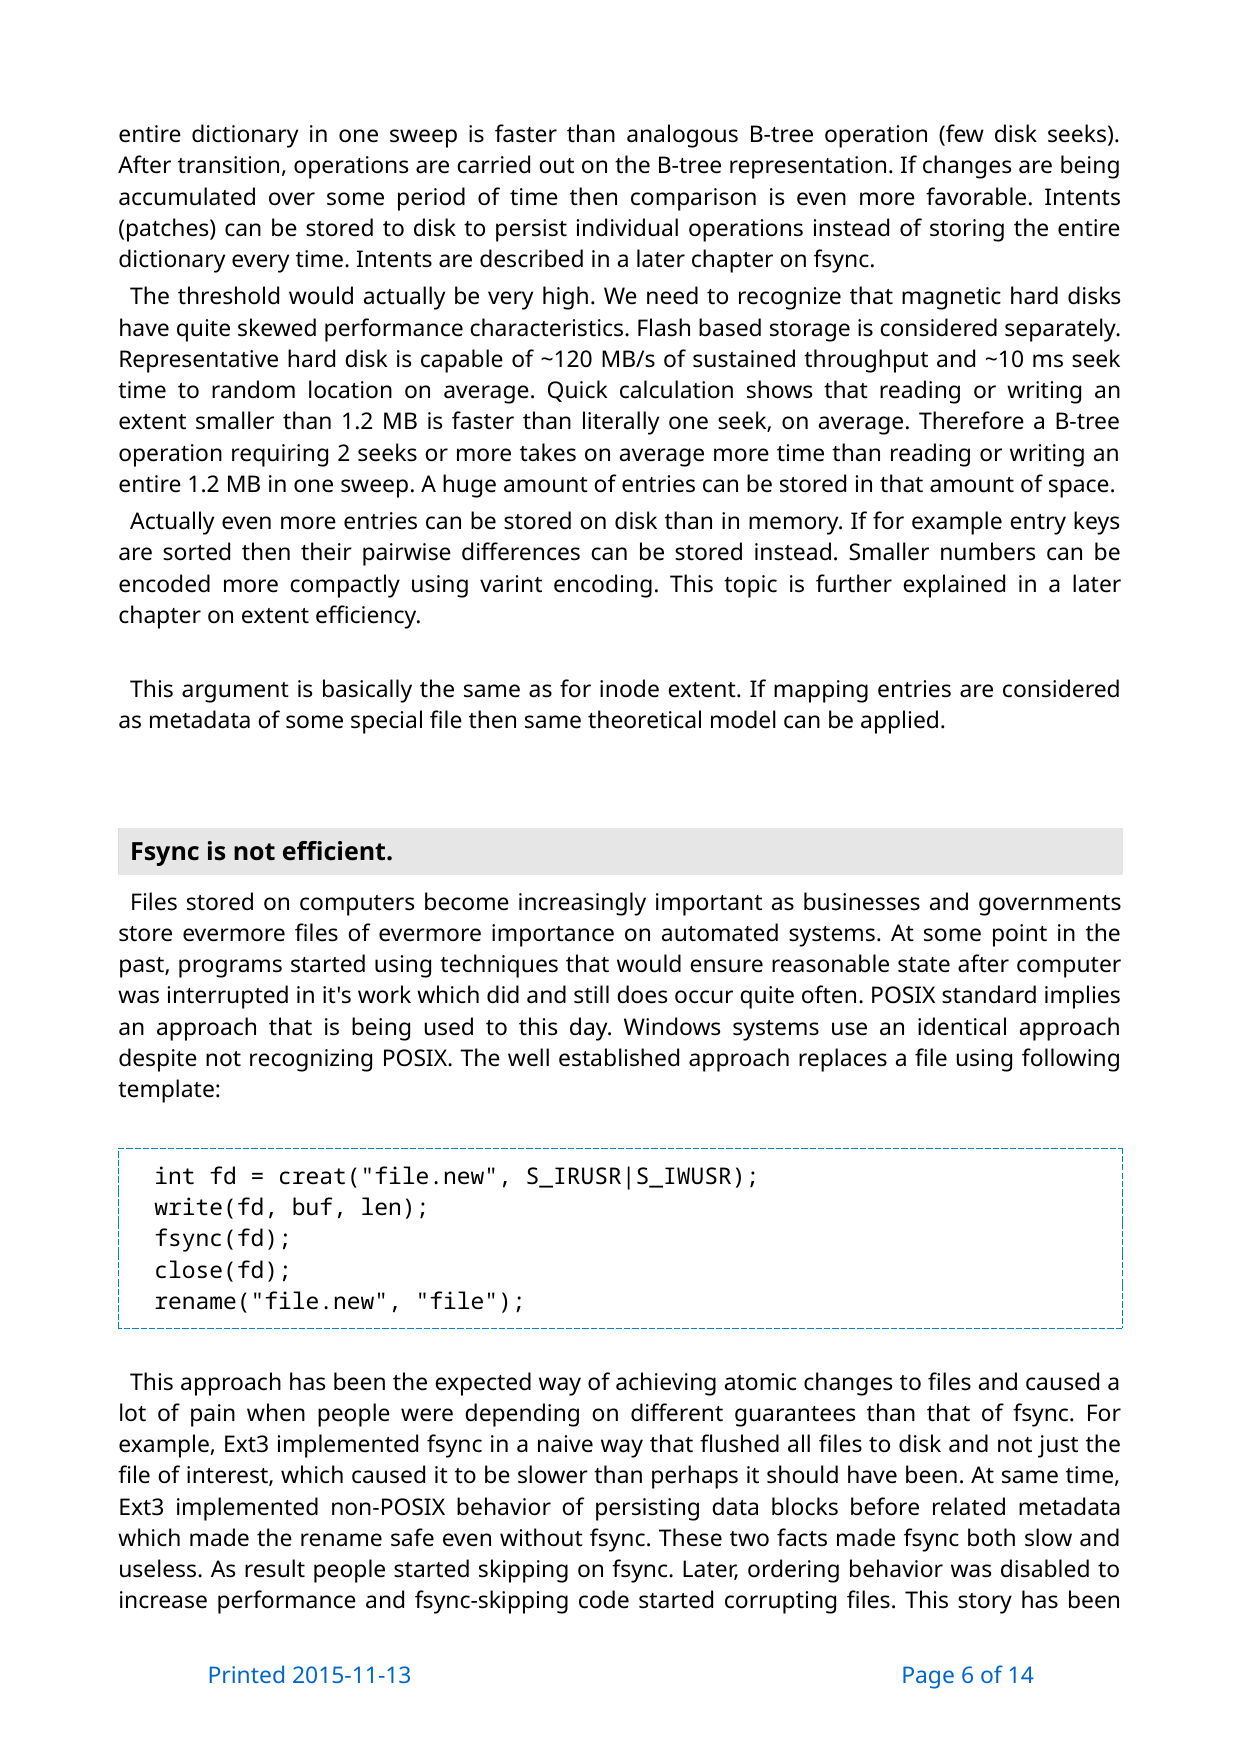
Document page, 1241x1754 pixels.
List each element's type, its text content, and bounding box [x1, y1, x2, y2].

text This approach has been the expected way of achieving atomic changes to files and caused a lot of pain when people were depending on different guarantees than that of fsync. For example, Ext3 implemented fsync in a naive way that flushed all files to disk and not just the file of interest, which caused it to be slower than perhaps it should have been. At same time, Ext3 implemented non-POSIX behavior of persisting data blocks before related metadata which made the rename safe even without fsync. These two facts made fsync both slow and useless. As result people started skipping on fsync. Later, ordering behavior was disabled to increase performance and fsync-skipping code started corrupting files. This story has been [118, 1366, 1122, 1616]
text This argument is basically the same as for inode extent. If mapping entries are considered as metadata of some special file then same theoretical model can be applied. [118, 673, 1122, 736]
text The threshold would actually be very high. We need to recognize that magnetic hard disks have quite skewed performance characteristics. Flash based storage is considered separately. Representative hard disk is capable of ~120 MB/s of sustained throughput and ~10 ms seek time to random location on average. Quick calculation shows that reading or writing an extent smaller than 1.2 MB is faster than literally one seek, on average. Therefore a B-tree operation requiring 2 seeks or more takes on average more time than reading or writing an entire 1.2 MB in one sweep. A huge amount of entries can be stored in that amount of space. [118, 280, 1122, 499]
text fsync(fd); [118, 1210, 1122, 1241]
text entire dictionary in one sweep is faster than analogous B-tree operation (few disk seeks). After transition, operations are carried out on the B-tree representation. If changes are being accumulated over some period of time then comparison is even more favorable. Intents (patches) can be stored to disk to persist individual operations instead of storing the entire dictionary every time. Intents are described in a later chapter on fsync. [118, 118, 1122, 274]
text rename("file.new", "file"); [118, 1272, 1122, 1328]
text Actually even more entries can be stored on disk than in memory. If for example entry keys are sorted then their pairwise differences can be stored instead. Smaller numbers can be encoded more compactly using varint encoding. This topic is further explained in a later chapter on extent efficiency. [118, 505, 1122, 630]
subtitle Fsync is not efficient. [119, 829, 1122, 874]
text close(fd); [118, 1241, 1122, 1272]
text write(fd, buf, len); [118, 1179, 1122, 1210]
text Files stored on computers become increasingly important as businesses and governments store evermore files of evermore importance on automated systems. At some point in the past, programs started using techniques that would ensure reasonable state after computer was interrupted in it's work which did and still does occur quite often. POSIX standard implies an approach that is being used to this day. Windows systems use an identical approach despite not recognizing POSIX. The well established approach replaces a file using following template: [118, 886, 1122, 1104]
text int fd = creat("file.new", S_IRUSR|S_IWUSR); [118, 1147, 1122, 1179]
